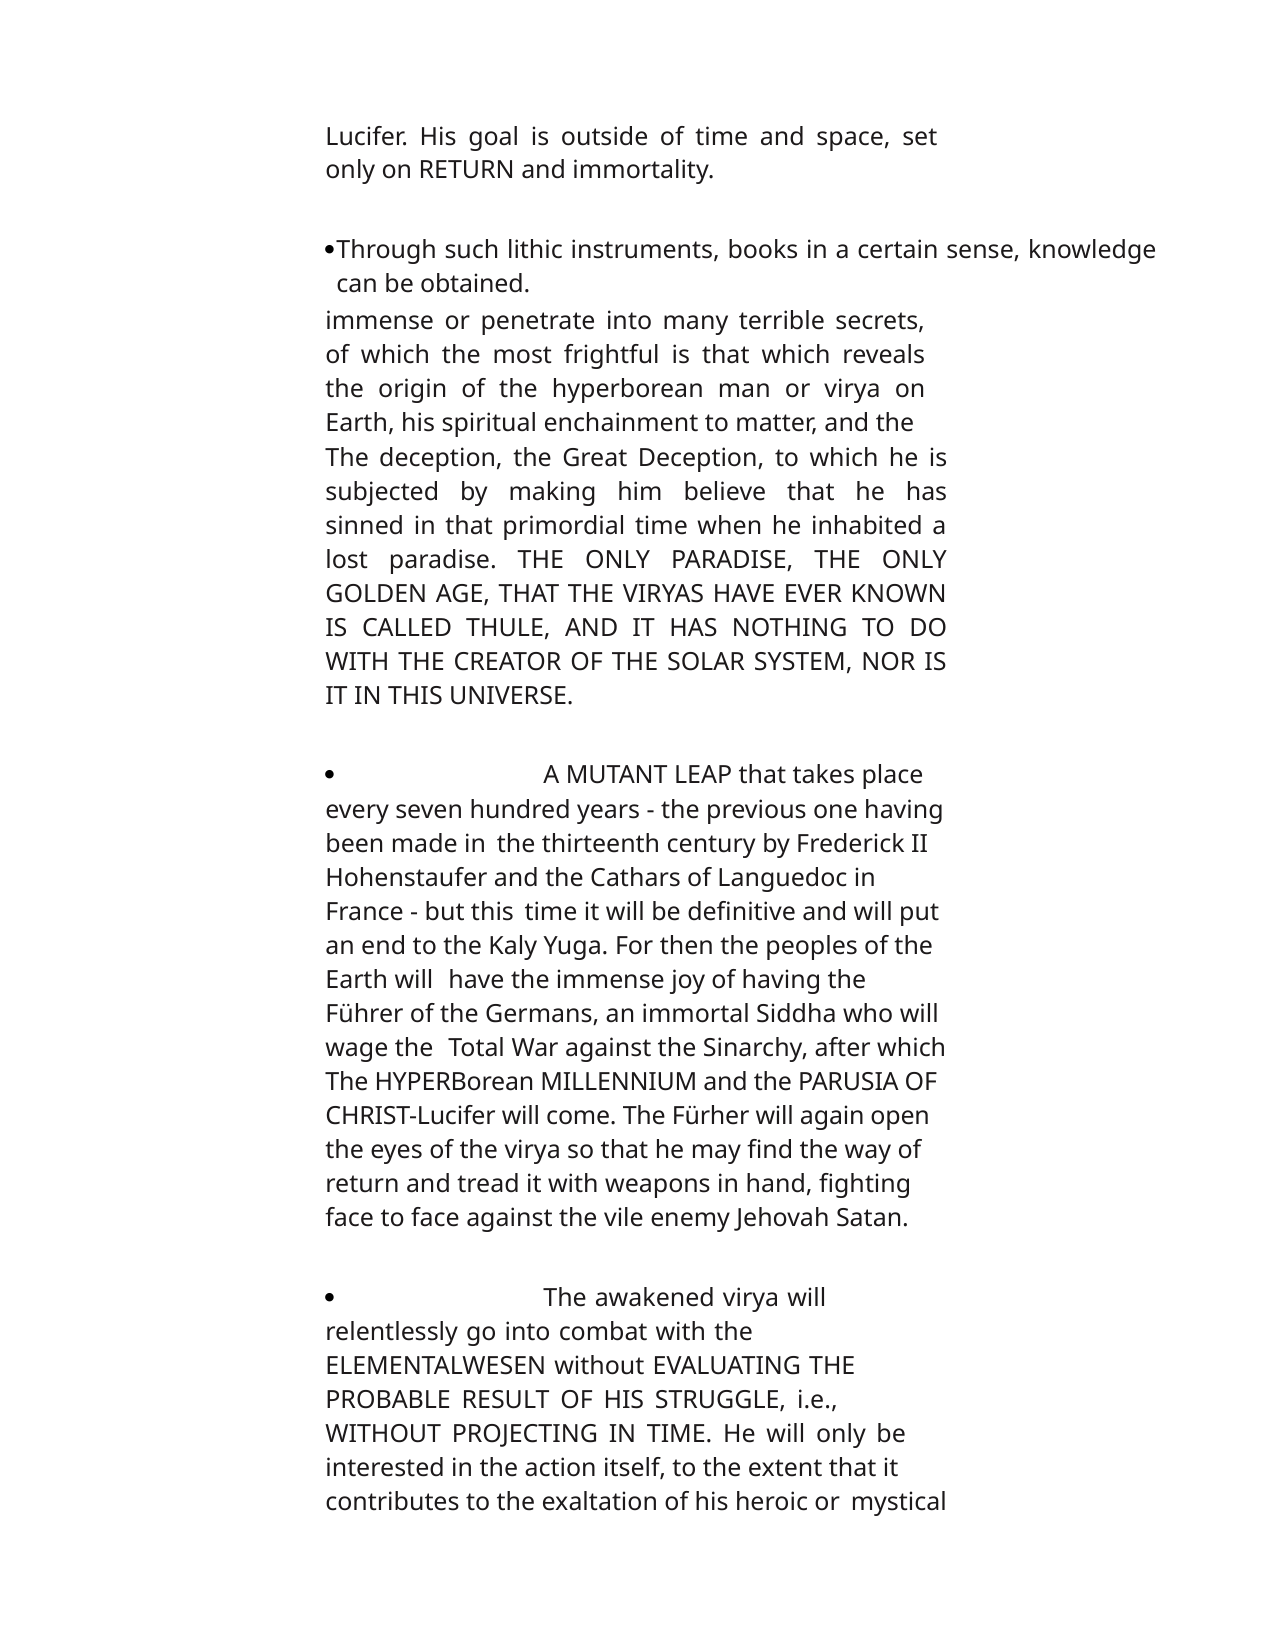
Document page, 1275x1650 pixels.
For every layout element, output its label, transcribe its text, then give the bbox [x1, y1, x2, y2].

text Lucifer. His goal is outside of time and space, set only on RETURN and immortality. [325, 118, 938, 186]
list A MUTANT LEAP that takes place every seven hundred years - the previous one having been made in the thirteenth century by Frederick II Hohenstaufer and the Cathars of Languedoc in France - but this time it will be definitive and will put an end to the Kaly Yuga. For then the peoples of the Earth will have the immense joy of having the Führer of the Germans, an immortal Siddha who will wage the Total War against the Sinarchy, after which [325, 757, 948, 1064]
list Through such lithic instruments, books in a certain sense, knowledge can be obtained. [325, 231, 1157, 299]
text immense or penetrate into many terrible secrets, of which the most frightful is that which reveals the origin of the hyperborean man or virya on Earth, his spiritual enchainment to matter, and the [325, 303, 926, 439]
text The HYPERBorean MILLENNIUM and the PARUSIA OF CHRIST-Lucifer will come. The Fürher will again open the eyes of the virya so that he may find the way of return and tread it with weapons in hand, fighting face to face against the vile enemy Jehovah Satan. [325, 1064, 950, 1234]
text The deception, the Great Deception, to which he is subjected by making him believe that he has sinned in that primordial time when he inhabited a lost paradise. THE ONLY PARADISE, THE ONLY GOLDEN AGE, THAT THE VIRYAS HAVE EVER KNOWN IS CALLED THULE, AND IT HAS NOTHING TO DO WITH THE CREATOR OF THE SOLAR SYSTEM, NOR IS IT IN THIS UNIVERSE. [325, 439, 947, 712]
list The awakened virya will relentlessly go into combat with the ELEMENTALWESEN without EVALUATING THE PROBABLE RESULT OF HIS STRUGGLE, i.e., WITHOUT PROJECTING IN TIME. He will only be interested in the action itself, to the extent that it contributes to the exaltation of his heroic or mystical [325, 1279, 953, 1518]
